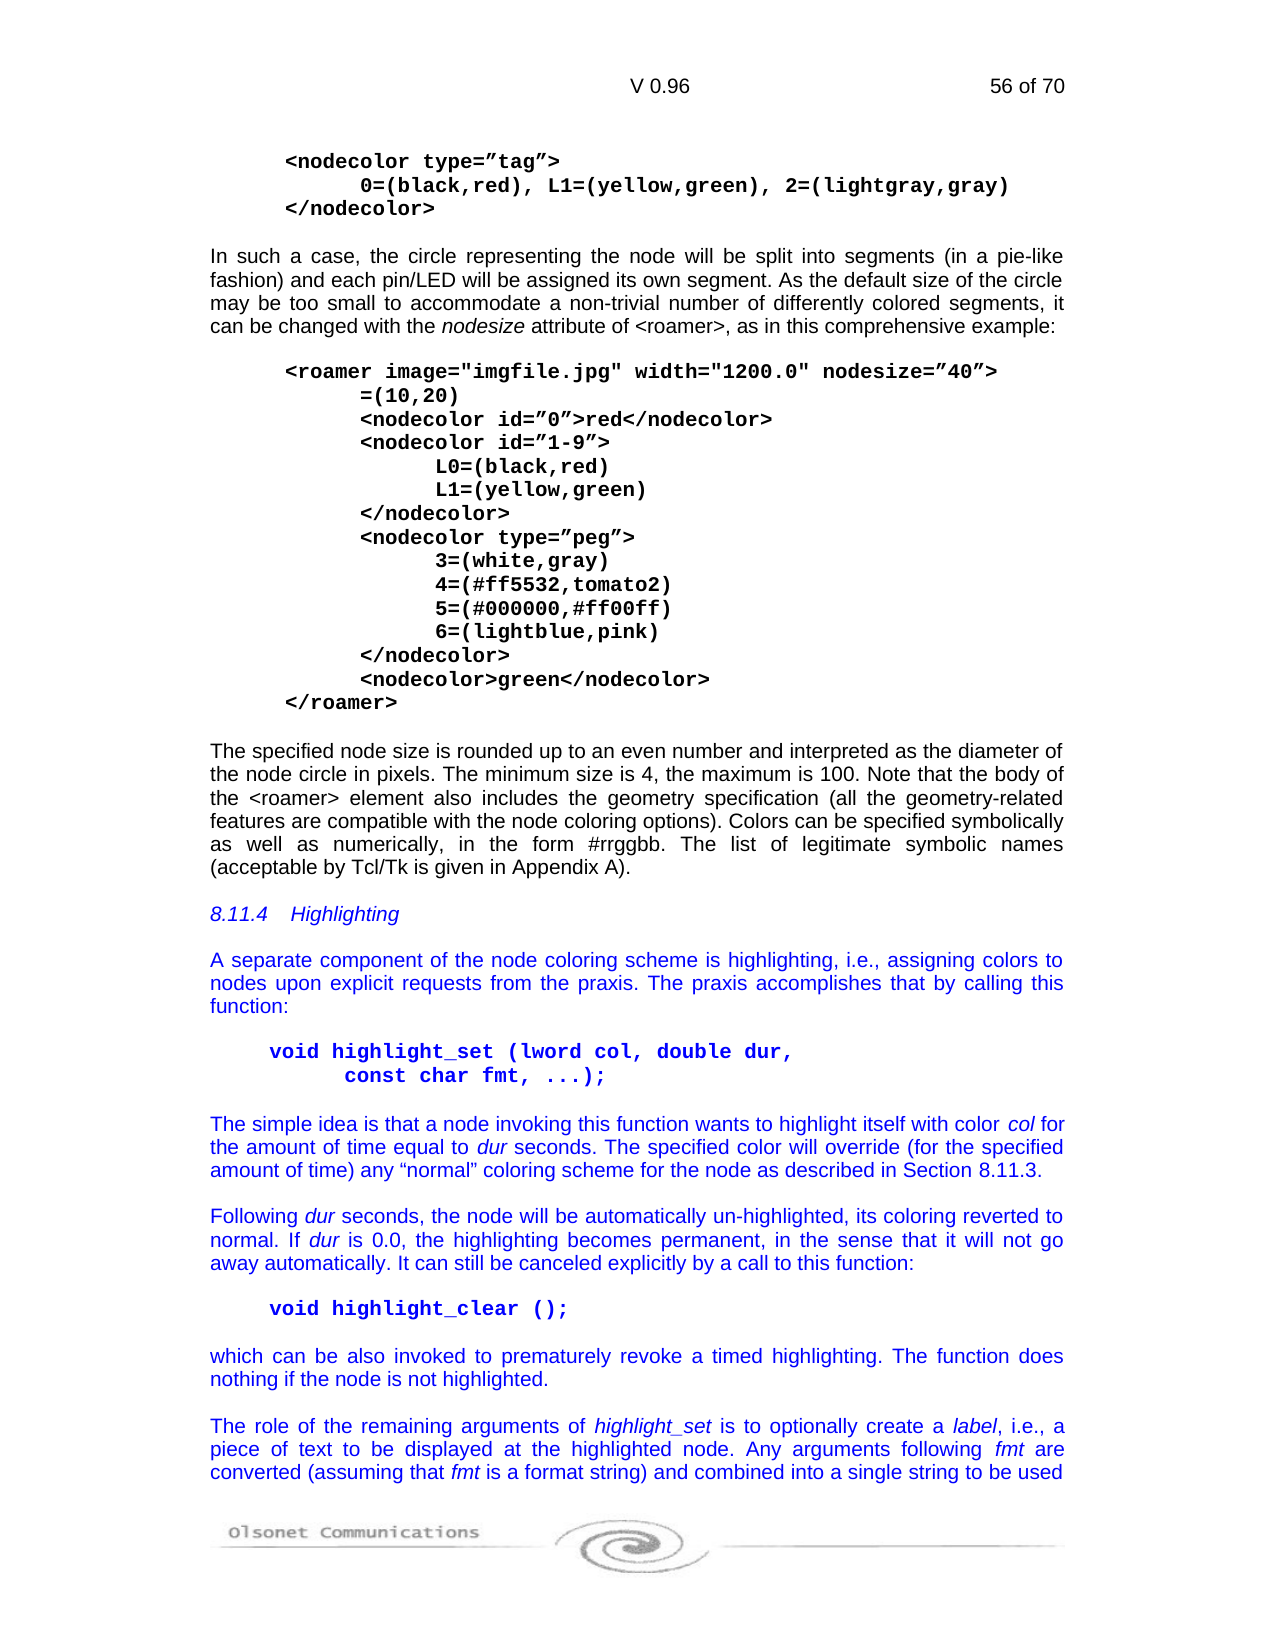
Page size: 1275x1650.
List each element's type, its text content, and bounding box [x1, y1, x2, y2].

picture [210, 1504, 1065, 1596]
text The simple idea is that a node invoking this function wants to highlight itself with color col for the amount of time equal to dur seconds. The specified color will override (for the specified amount of time) any “normal” coloring scheme for the node as described in Section 8.11.3. [210, 1112, 1065, 1182]
text 3=(white,gray) [210, 550, 1065, 574]
text which can be also invoked to prematurely revoke a timed highlighting. The function does nothing if the node is not highlighted. [210, 1345, 1065, 1391]
text void highlight_set (lword col, double dur, [269, 1042, 1065, 1065]
text The specified node size is rounded up to an even number and interpreted as the diameter of the node circle in pixels. The minimum size is 4, the maximum is 100. Note that the body of the <roamer> element also includes the geometry specification (all the geometry-related features are compatible with the node coloring options). Colors can be specified symbolically as well as numerically, in the form #rrggbb. The list of legitimate symbolic names (acceptable by Tcl/Tk is given in Appendix A). [210, 739, 1065, 879]
text 4=(#ff5532,tomato2) [210, 574, 1065, 598]
text <nodecolor>green</nodecolor> [210, 669, 1065, 692]
text </nodecolor> [210, 645, 1065, 669]
text 6=(lightblue,pink) [210, 621, 1065, 645]
text </nodecolor> [210, 503, 1065, 527]
text <roamer image="imgfile.jpg" width="1200.0" nodesize=”40”> [210, 361, 1065, 385]
text 0=(black,red), L1=(yellow,green), 2=(lightgray,gray) [210, 174, 1065, 198]
text const char fmt, ...); [269, 1065, 1065, 1089]
text In such a case, the circle representing the node will be split into segments (in a pie-like fashion) and each pin/LED will be assigned its own segment. As the default size of the circle may be too small to accommodate a non-trivial number of differently colored segments, it can be changed with the nodesize attribute of <roamer>, as in this comprehensive example: [210, 245, 1065, 338]
text =(10,20) [210, 385, 1065, 408]
text 5=(#000000,#ff00ff) [210, 598, 1065, 621]
text L1=(yellow,green) [210, 479, 1065, 503]
text Following dur seconds, the node will be automatically un-highlighted, its coloring reverted to normal. If dur is 0.0, the highlighting becomes permanent, in the sense that it will not go away automatically. It can still be canceled explicitly by a call to this function: [210, 1205, 1065, 1275]
text </nodecolor> [210, 198, 1065, 222]
text <nodecolor type=”peg”> [210, 527, 1065, 550]
text L0=(black,red) [210, 456, 1065, 479]
text <nodecolor id=”0”>red</nodecolor> [210, 408, 1065, 432]
text <nodecolor type=”tag”> [210, 151, 1065, 174]
text A separate component of the node coloring scheme is highlighting, i.e., assigning colors to nodes upon explicit requests from the praxis. The praxis accomplishes that by calling this function: [210, 949, 1065, 1018]
text The role of the remaining arguments of highlight_set is to optionally create a label, i.e., a piece of text to be displayed at the highlighted node. Any arguments following fmt are converted (assuming that fmt is a format string) and combined into a single string to be used [210, 1414, 1065, 1484]
text </roamer> [210, 692, 1065, 716]
text <nodecolor id=”1-9”> [210, 432, 1065, 456]
text void highlight_clear (); [269, 1298, 1065, 1322]
subtitle Highlighting [210, 902, 1065, 925]
